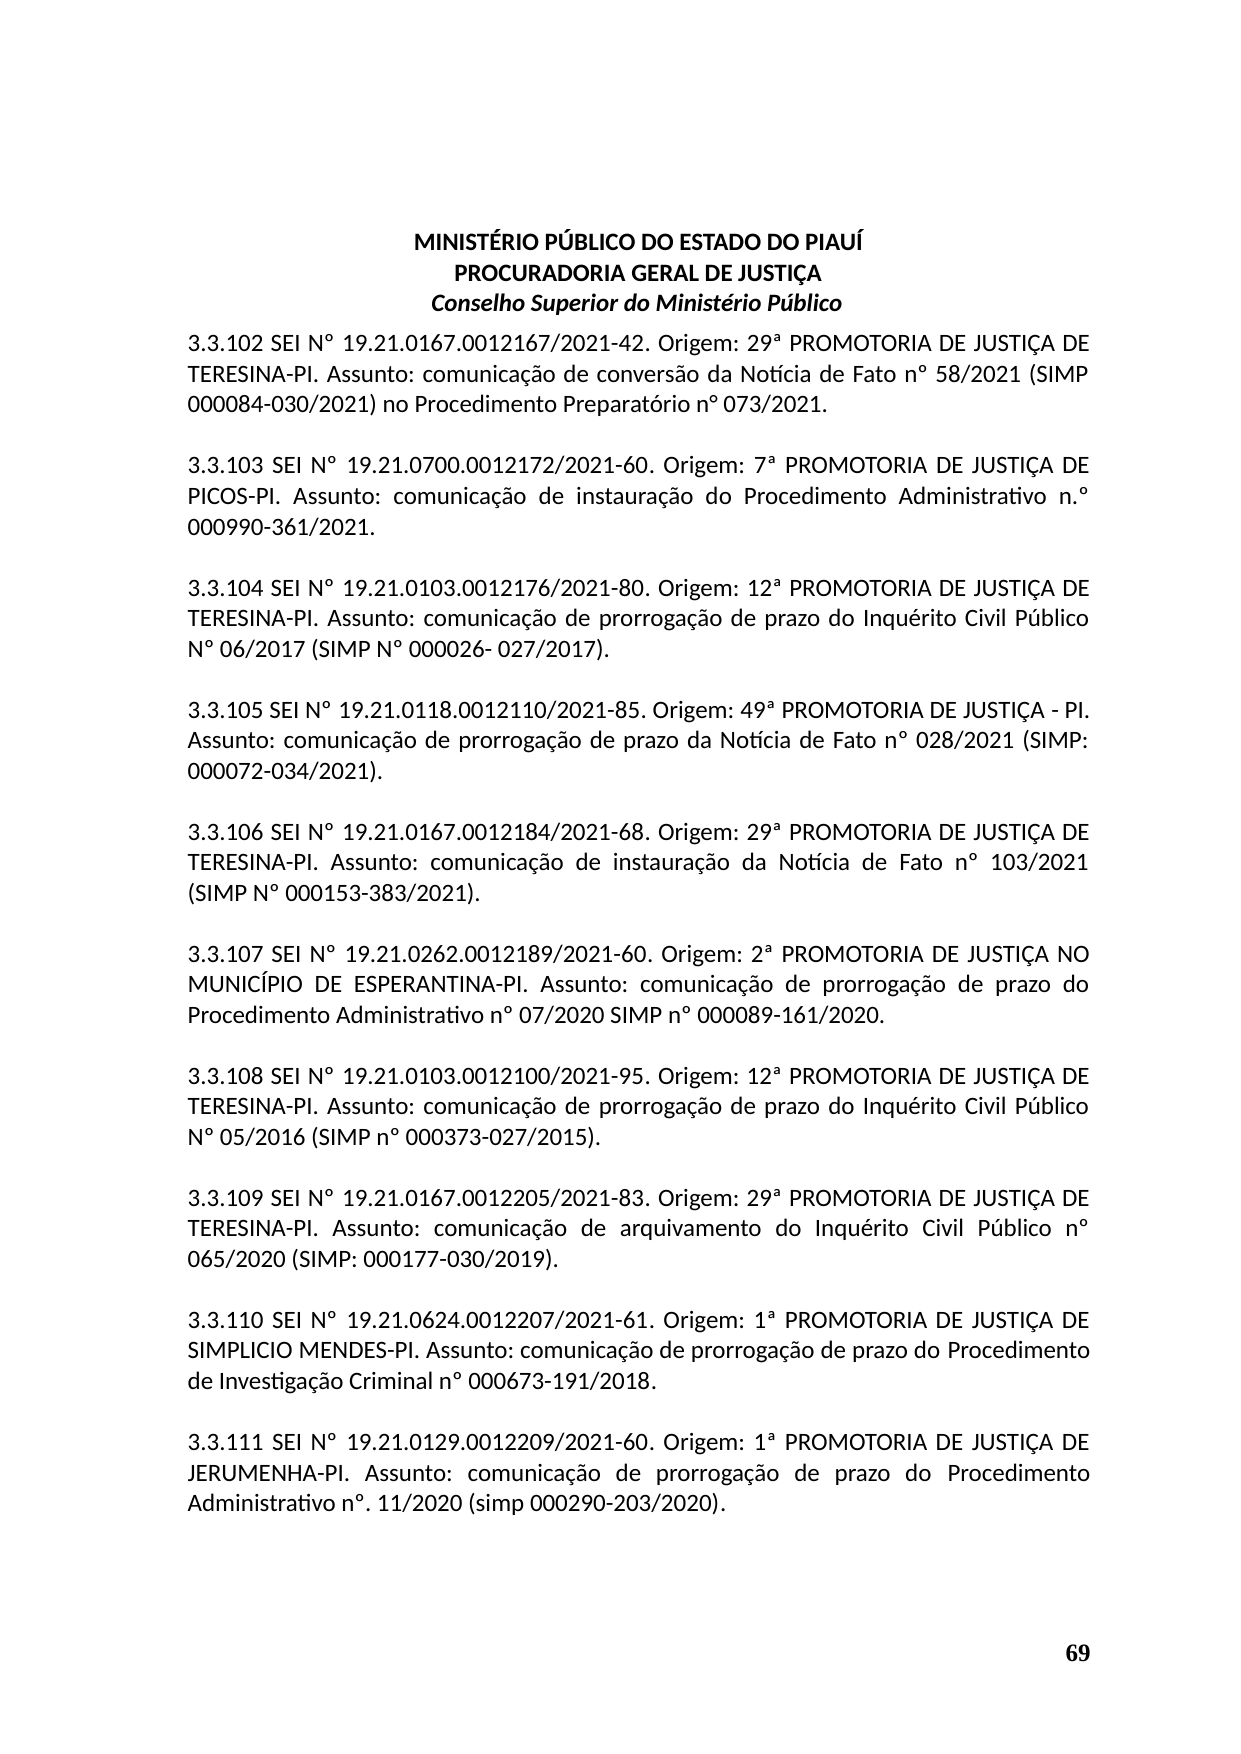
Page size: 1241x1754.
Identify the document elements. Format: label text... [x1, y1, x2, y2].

text 3.3.103 SEI Nº 19.21.0700.0012172/2021-60. Origem: 7ª PROMOTORIA DE JUSTIÇA DE PICOS-PI. Assunto: comunicação de instauração do Procedimento Administrativo n.º 000990-361/2021. [187, 449, 1090, 541]
text 3.3.109 SEI Nº 19.21.0167.0012205/2021-83. Origem: 29ª PROMOTORIA DE JUSTIÇA DE TERESINA-PI. Assunto: comunicação de arquivamento do Inquérito Civil Público nº 065/2020 (SIMP: 000177-030/2019). [187, 1182, 1090, 1274]
text 3.3.107 SEI Nº 19.21.0262.0012189/2021-60. Origem: 2ª PROMOTORIA DE JUSTIÇA NO MUNICÍPIO DE ESPERANTINA-PI. Assunto: comunicação de prorrogação de prazo do Procedimento Administrativo nº 07/2020 SIMP nº 000089-161/2020. [187, 938, 1090, 1029]
text 3.3.110 SEI Nº 19.21.0624.0012207/2021-61. Origem: 1ª PROMOTORIA DE JUSTIÇA DE SIMPLICIO MENDES-PI. Assunto: comunicação de prorrogação de prazo do Procedimento de Investigação Criminal nº 000673-191/2018. [187, 1304, 1090, 1396]
text 3.3.102 SEI Nº 19.21.0167.0012167/2021-42. Origem: 29ª PROMOTORIA DE JUSTIÇA DE TERESINA-PI. Assunto: comunicação de conversão da Notícia de Fato nº 58/2021 (SIMP 000084-030/2021) no Procedimento Preparatório n° 073/2021. [187, 327, 1090, 419]
text 3.3.105 SEI Nº 19.21.0118.0012110/2021-85. Origem: 49ª PROMOTORIA DE JUSTIÇA - PI. Assunto: comunicação de prorrogação de prazo da Notícia de Fato nº 028/2021 (SIMP: 000072-034/2021). [187, 694, 1090, 785]
text 3.3.104 SEI Nº 19.21.0103.0012176/2021-80. Origem: 12ª PROMOTORIA DE JUSTIÇA DE TERESINA-PI. Assunto: comunicação de prorrogação de prazo do Inquérito Civil Público Nº 06/2017 (SIMP Nº 000026- 027/2017). [187, 572, 1090, 663]
text 3.3.108 SEI Nº 19.21.0103.0012100/2021-95. Origem: 12ª PROMOTORIA DE JUSTIÇA DE TERESINA-PI. Assunto: comunicação de prorrogação de prazo do Inquérito Civil Público Nº 05/2016 (SIMP nº 000373-027/2015). [187, 1060, 1090, 1152]
text 3.3.111 SEI Nº 19.21.0129.0012209/2021-60. Origem: 1ª PROMOTORIA DE JUSTIÇA DE JERUMENHA-PI. Assunto: comunicação de prorrogação de prazo do Procedimento Administrativo nº. 11/2020 (simp 000290-203/2020). [187, 1426, 1090, 1518]
text 3.3.106 SEI Nº 19.21.0167.0012184/2021-68. Origem: 29ª PROMOTORIA DE JUSTIÇA DE TERESINA-PI. Assunto: comunicação de instauração da Notícia de Fato nº 103/2021 (SIMP Nº 000153-383/2021). [187, 816, 1090, 907]
